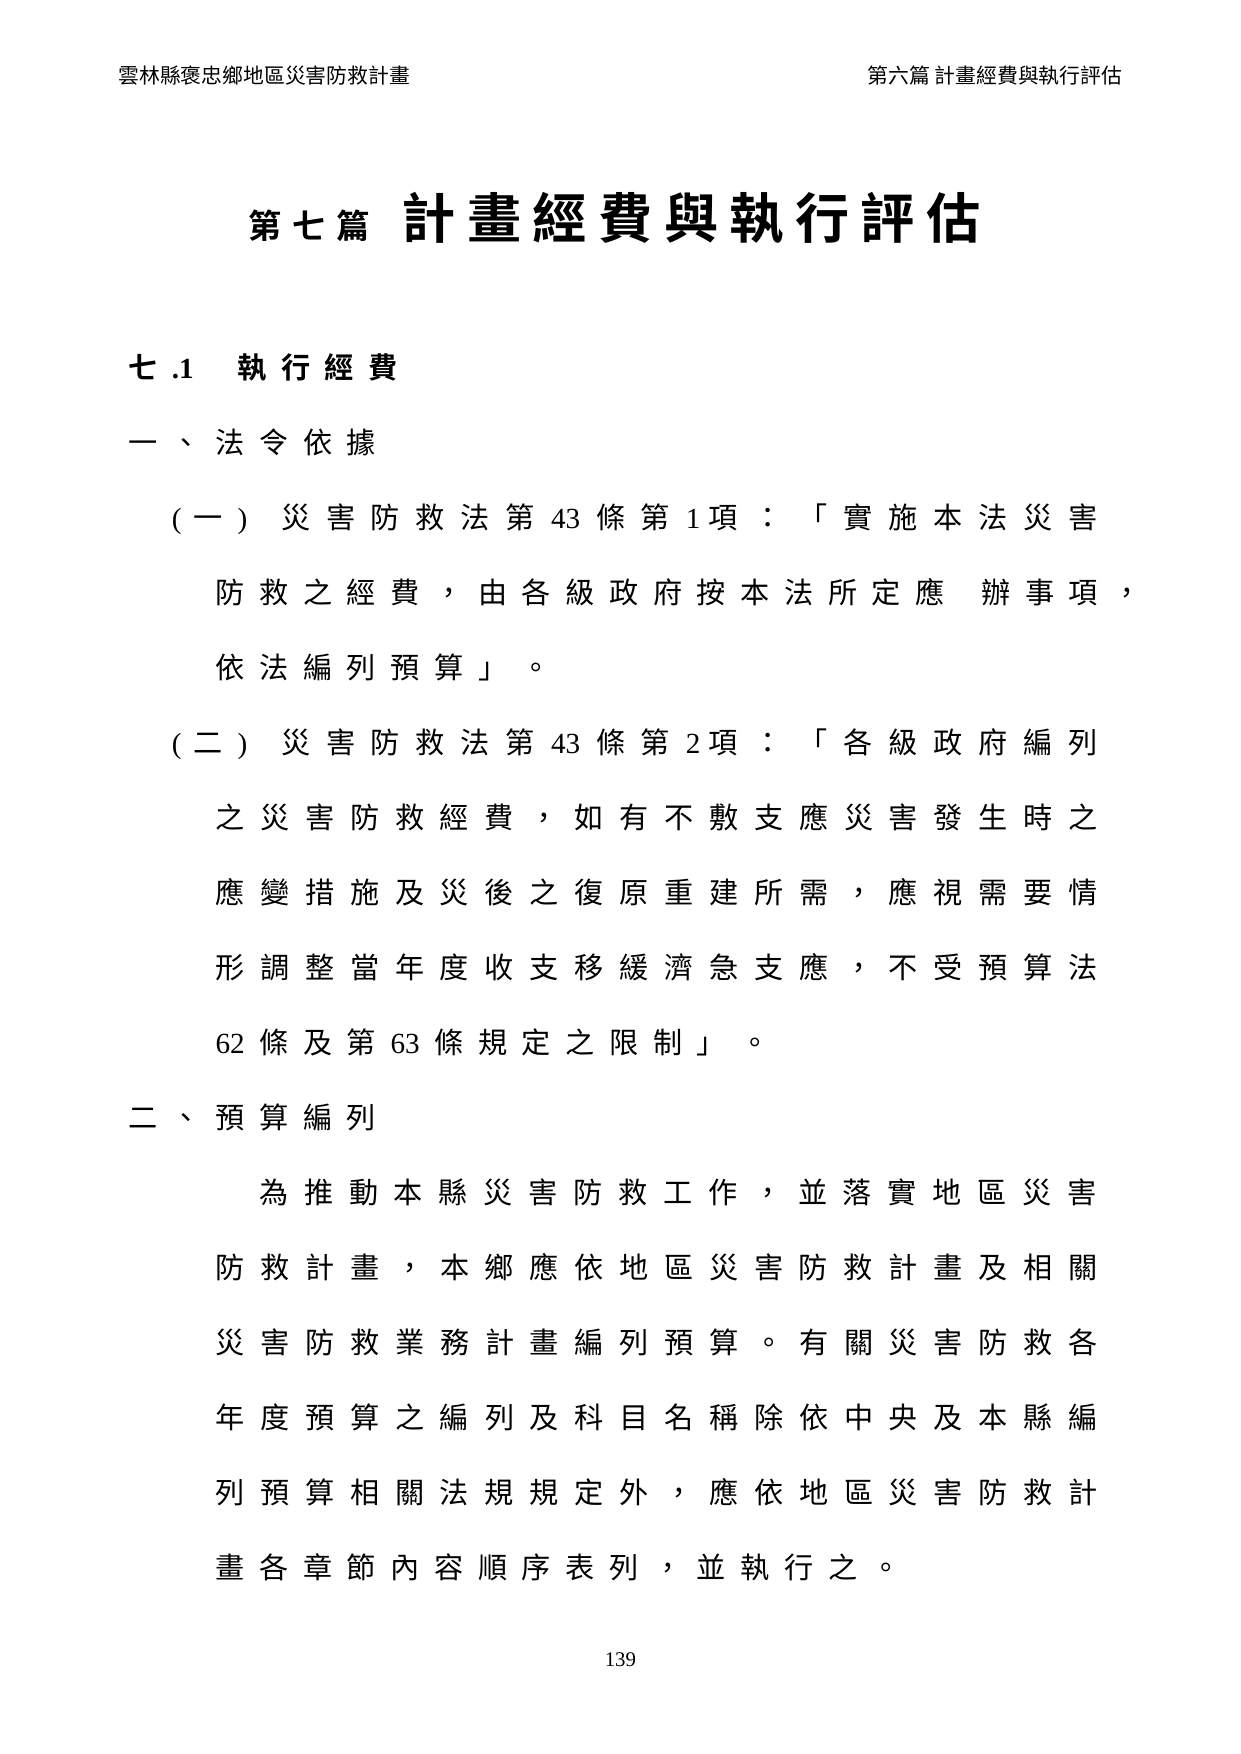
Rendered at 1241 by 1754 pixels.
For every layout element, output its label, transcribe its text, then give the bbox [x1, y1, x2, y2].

subtitle 計畫經費與執行評估 [128, 152, 1112, 264]
text 一、法令依據 [128, 397, 1112, 472]
text 二、預算編列 [128, 1072, 1112, 1147]
list 災害防救法第43條第2項：「各級政府編列之災害防救經費，如有不敷支應災害發生時之應變措施及災後之復原重建所需，應視需要情形調整當年度收支移緩濟急支應，不受預算法62條及第63條規定之限制」。 [153, 697, 1112, 1072]
text 為推動本縣災害防救工作，並落實地區災害防救計畫，本鄉應依地區災害防救計畫及相關災害防救業務計畫編列預算。有關災害防救各年度預算之編列及科目名稱除依中央及本縣編列預算相關法規規定外，應依地區災害防救計畫各章節內容順序表列，並執行之。 [195, 1147, 1112, 1597]
list 執行經費 [128, 322, 1112, 397]
list 災害防救法第43條第1項：「實施本法災害防救之經費，由各級政府按本法所定應 辦事項，依法編列預算」。 [153, 472, 1112, 697]
